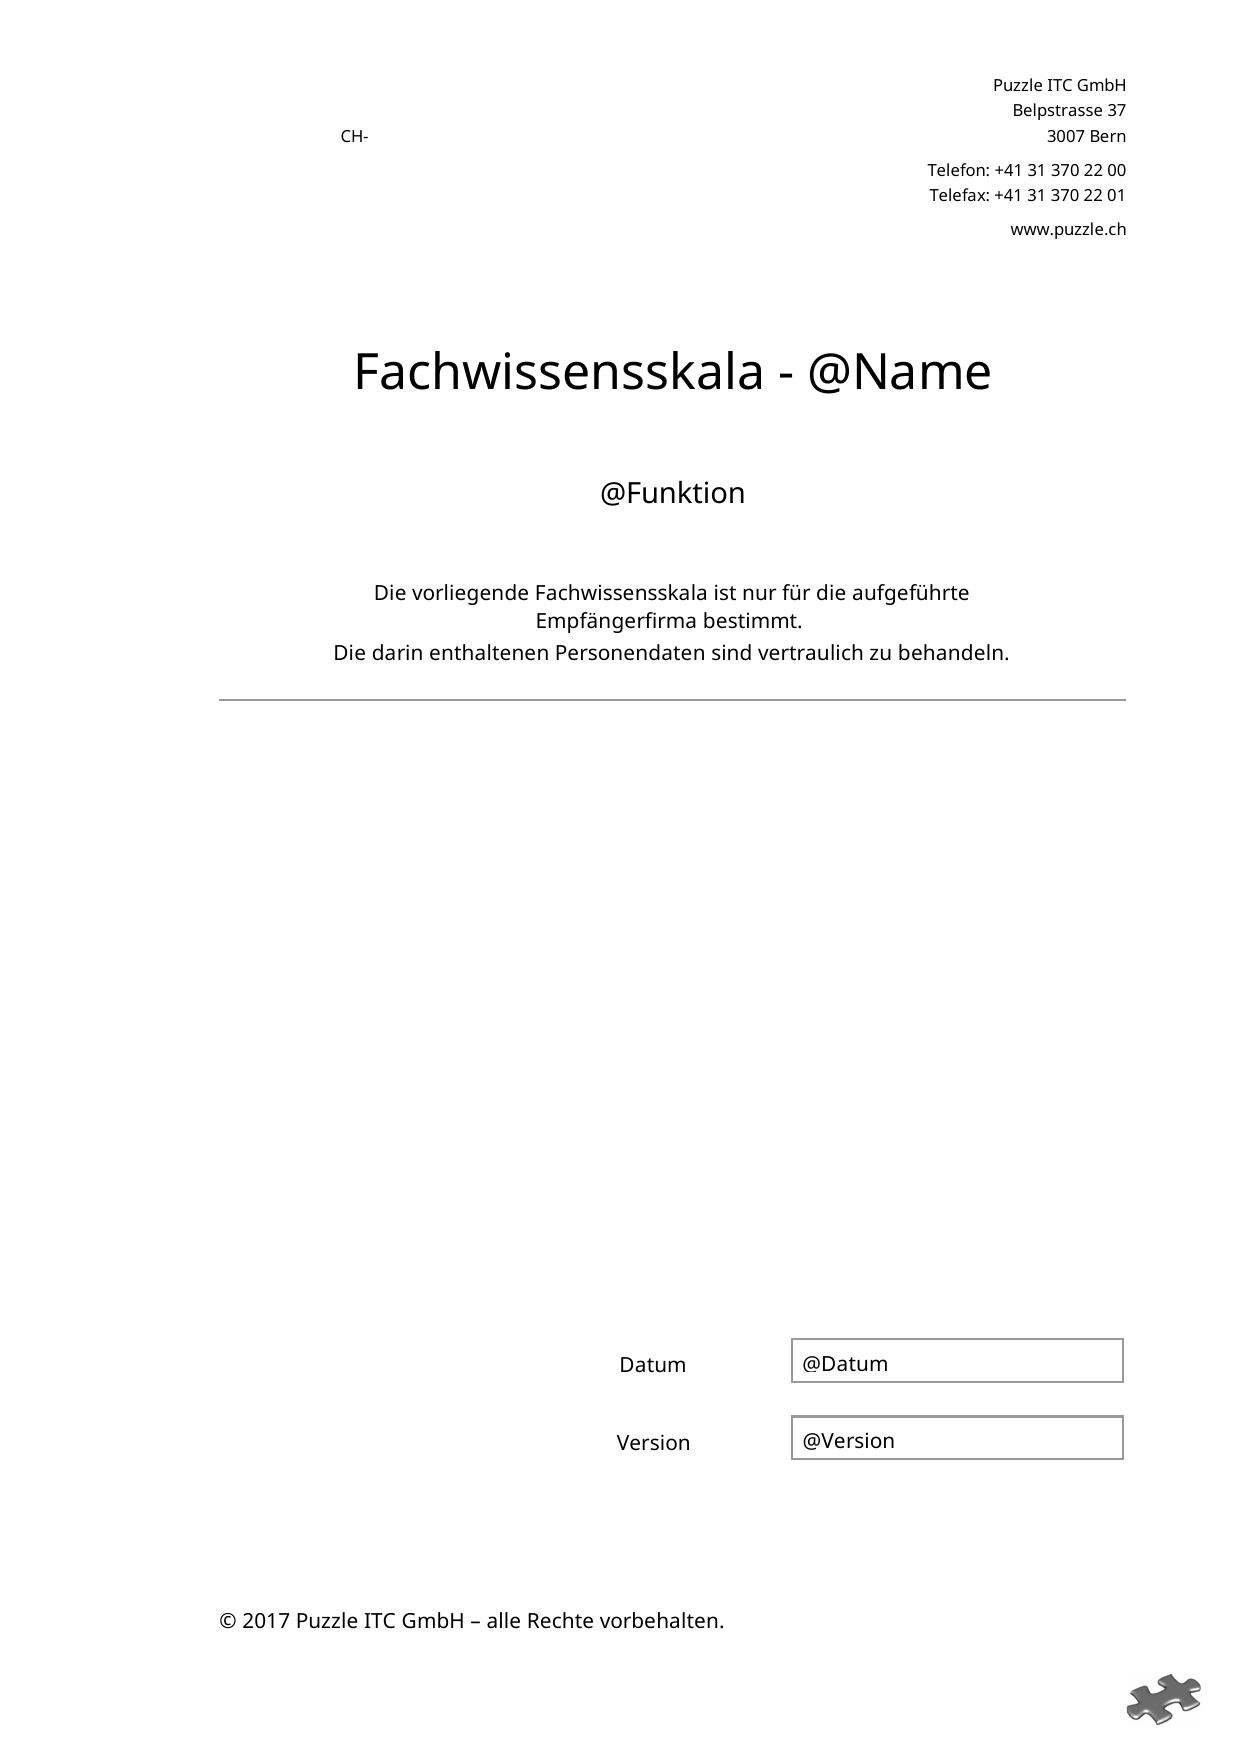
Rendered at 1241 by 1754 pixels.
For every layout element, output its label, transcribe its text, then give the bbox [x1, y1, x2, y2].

text @Funktion [219, 472, 1126, 512]
table_header [793, 1418, 1122, 1456]
text Die vorliegende Fachwissensskala ist nur für die aufgeführte Empfängerfirma bestimmt. [319, 578, 1025, 635]
table_header [786, 1333, 1126, 1379]
text Fachwissensskala - @Name [218, 336, 1127, 404]
table_header Version [617, 1410, 786, 1456]
table_header [786, 1410, 1126, 1456]
table_header Datum [619, 1333, 786, 1379]
text Die darin enthaltenen Personendaten sind vertraulich zu behandeln. [319, 638, 1025, 666]
table_header [793, 1340, 1122, 1379]
